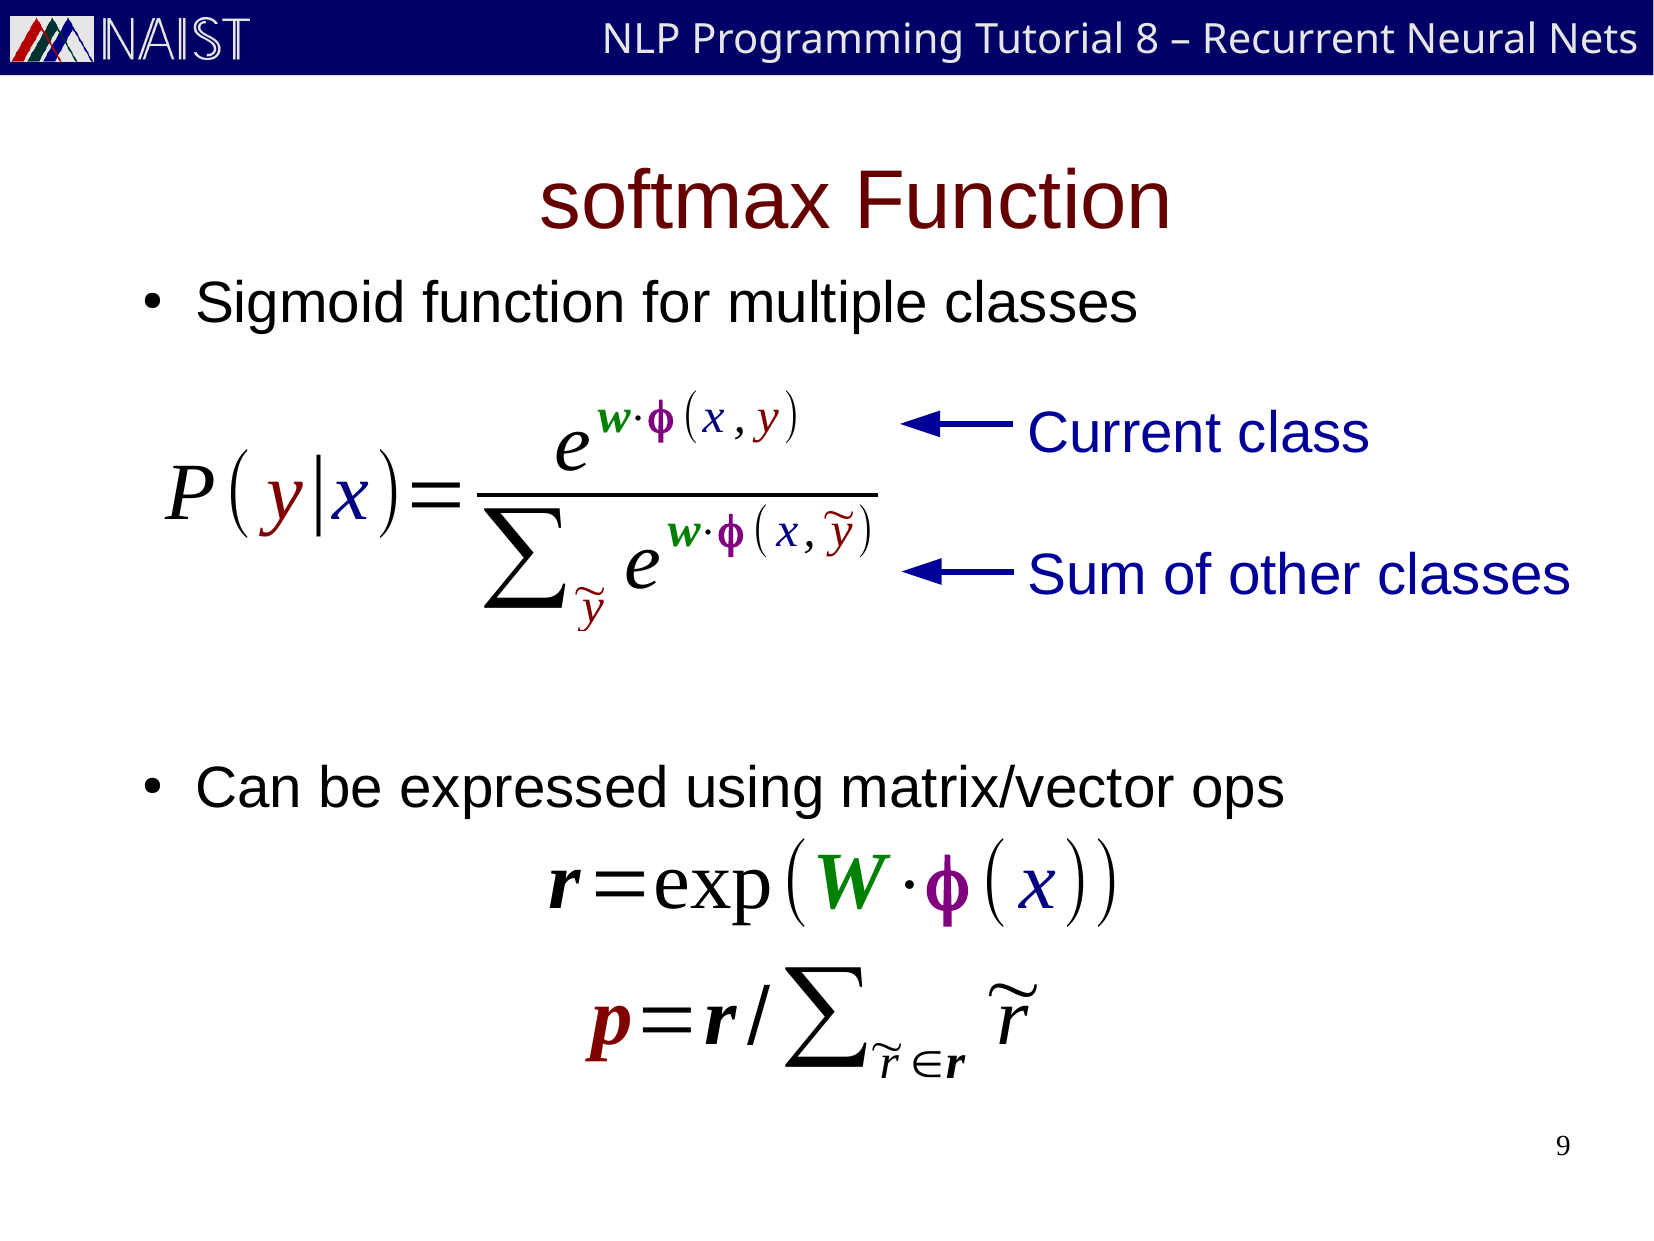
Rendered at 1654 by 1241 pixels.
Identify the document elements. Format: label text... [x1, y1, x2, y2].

picture [102, 17, 251, 60]
text_box Current class [1012, 392, 1386, 475]
chart [142, 386, 901, 631]
chart [525, 836, 1140, 935]
title softmax Function [112, 104, 1601, 296]
text_box Sum of other classes [1012, 534, 1587, 617]
list Sigmoid function for multiple classes Can be expressed using matrix/vector ops [124, 270, 1651, 990]
chart [560, 960, 1067, 1088]
picture [10, 16, 94, 62]
